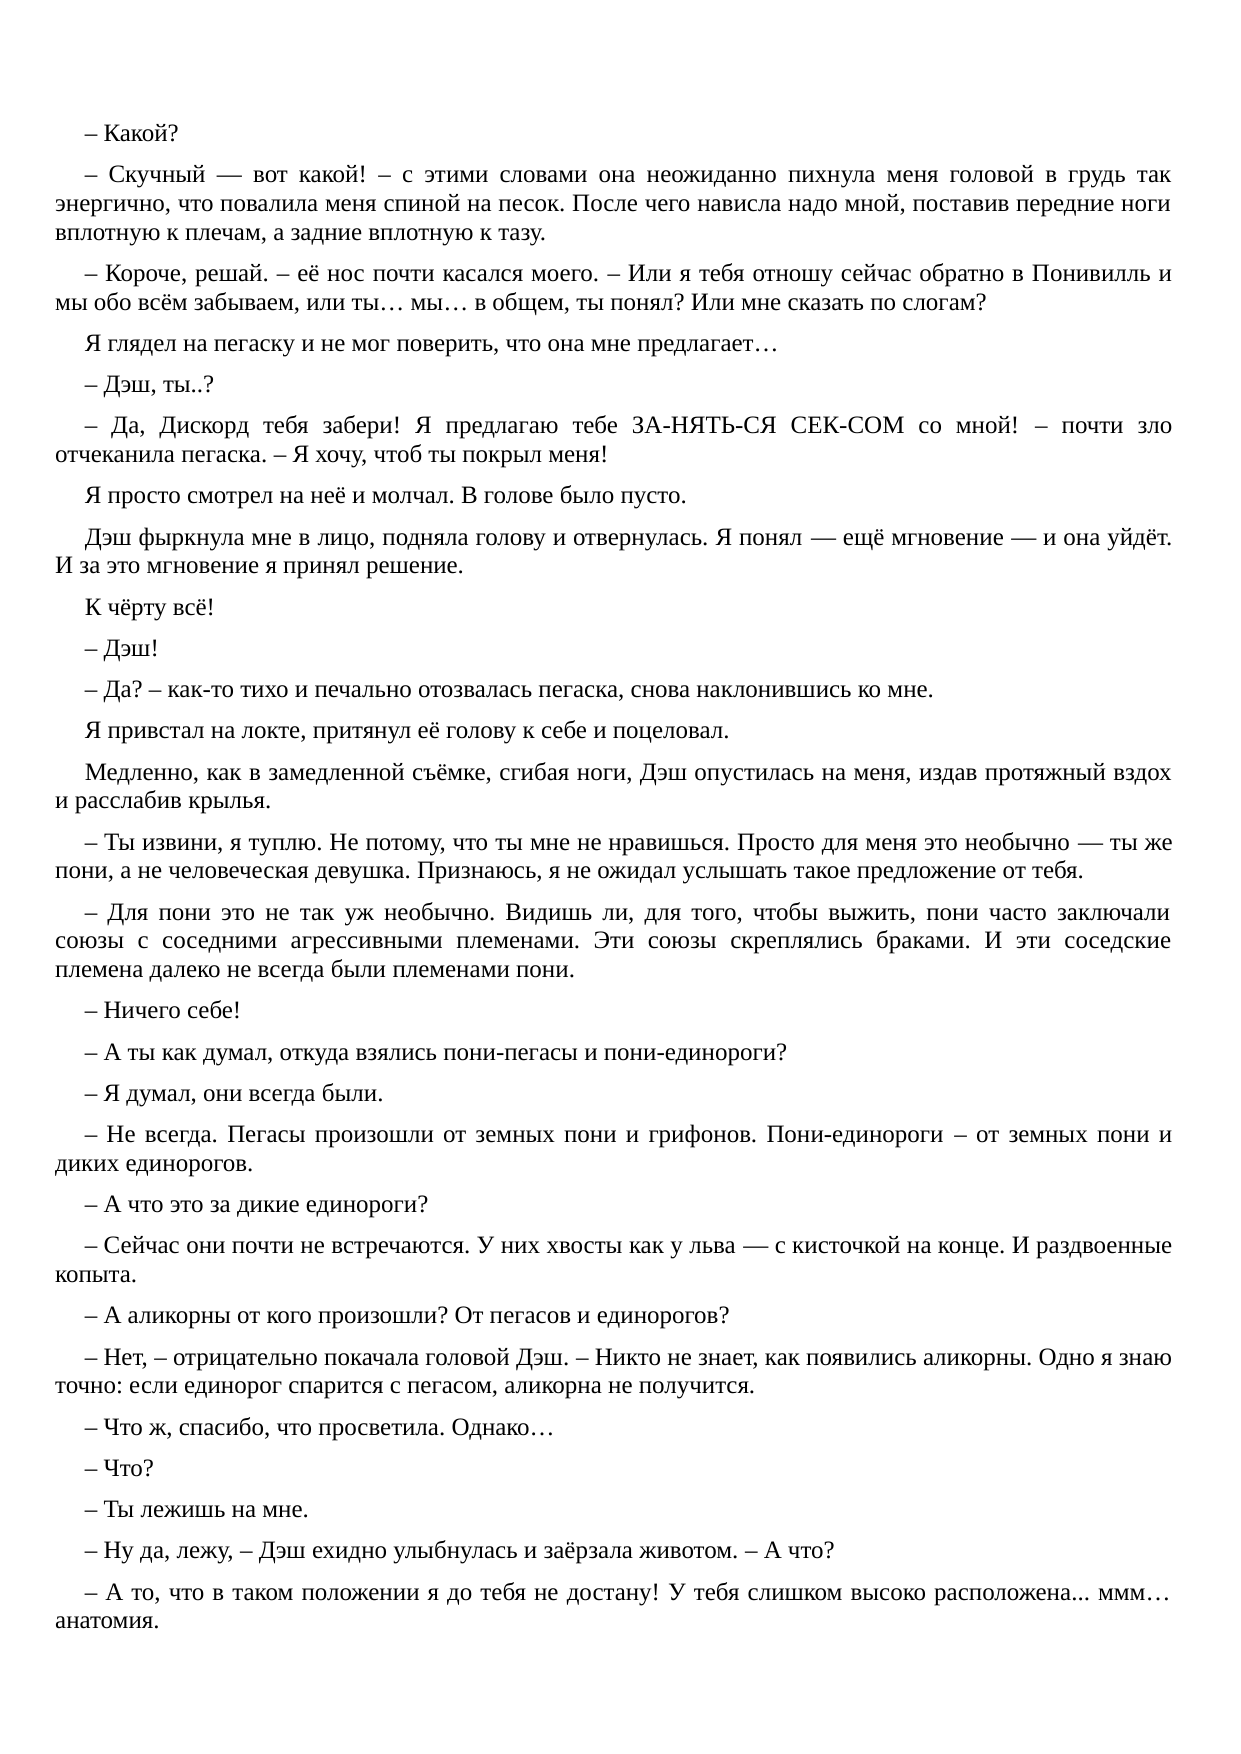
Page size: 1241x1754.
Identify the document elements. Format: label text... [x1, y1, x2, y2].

text Медленно, как в замедленной съёмке, сгибая ноги, Дэш опустилась на меня, издав протяжный вздох и расслабив крылья. [55, 757, 1172, 814]
text – Что? [55, 1453, 1172, 1482]
text – А что это за дикие единороги? [55, 1189, 1172, 1218]
text – Нет, – отрицательно покачала головой Дэш. – Никто не знает, как появились аликорны. Одно я знаю точно: если единорог спарится с пегасом, аликорна не получится. [55, 1342, 1172, 1399]
text – Дэш, ты..? [55, 369, 1172, 398]
text – Не всегда. Пегасы произошли от земных пони и грифонов. Пони-единороги – от земных пони и диких единорогов. [55, 1119, 1172, 1177]
text – А то, что в таком положении я до тебя не достану! У тебя слишком высоко расположена... ммм… анатомия. [55, 1577, 1172, 1634]
text – Ничего себе! [55, 996, 1172, 1024]
text – Я думал, они всегда были. [55, 1078, 1172, 1107]
text – Да? – как-то тихо и печально отозвалась пегаска, снова наклонившись ко мне. [55, 674, 1172, 703]
text – Дэш! [55, 633, 1172, 662]
text Дэш фыркнула мне в лицо, подняла голову и отвернулась. Я понял — ещё мгновение — и она уйдёт. И за это мгновение я принял решение. [55, 522, 1172, 579]
text – Ты лежишь на мне. [55, 1494, 1172, 1523]
text – Да, Дискорд тебя забери! Я предлагаю тебе ЗА-НЯТЬ-СЯ СЕК-СОМ со мной! – почти зло отчеканила пегаска. – Я хочу, чтоб ты покрыл меня! [55, 411, 1172, 468]
text – А ты как думал, откуда взялись пони-пегасы и пони-единороги? [55, 1037, 1172, 1066]
text – А аликорны от кого произошли? От пегасов и единорогов? [55, 1301, 1172, 1329]
text Я глядел на пегаску и не мог поверить, что она мне предлагает… [55, 328, 1172, 357]
text – Ну да, лежу, – Дэш ехидно улыбнулась и заёрзала животом. – А что? [55, 1536, 1172, 1564]
text – Короче, решай. – её нос почти касался моего. – Или я тебя отношу сейчас обратно в Понивилль и мы обо всём забываем, или ты… мы… в общем, ты понял? Или мне сказать по слогам? [55, 258, 1172, 316]
text – Что ж, спасибо, что просветила. Однако… [55, 1412, 1172, 1441]
text – Сейчас они почти не встречаются. У них хвосты как у льва — с кисточкой на конце. И раздвоенные копыта. [55, 1231, 1172, 1288]
text Я привстал на локте, притянул её голову к себе и поцеловал. [55, 716, 1172, 744]
text К чёрту всё! [55, 592, 1172, 621]
text – Ты извини, я туплю. Не потому, что ты мне не нравишься. Просто для меня это необычно — ты же пони, а не человеческая девушка. Признаюсь, я не ожидал услышать такое предложение от тебя. [55, 827, 1172, 884]
text – Для пони это не так уж необычно. Видишь ли, для того, чтобы выжить, пони часто заключали союзы с соседними агрессивными племенами. Эти союзы скреплялись браками. И эти соседские племена далеко не всегда были племенами пони. [55, 897, 1172, 983]
text – Какой? [55, 118, 1172, 147]
text Я просто смотрел на неё и молчал. В голове было пусто. [55, 481, 1172, 509]
text – Скучный — вот какой! – с этими словами она неожиданно пихнула меня головой в грудь так энергично, что повалила меня спиной на песок. После чего нависла надо мной, поставив передние ноги вплотную к плечам, а задние вплотную к тазу. [55, 159, 1172, 246]
